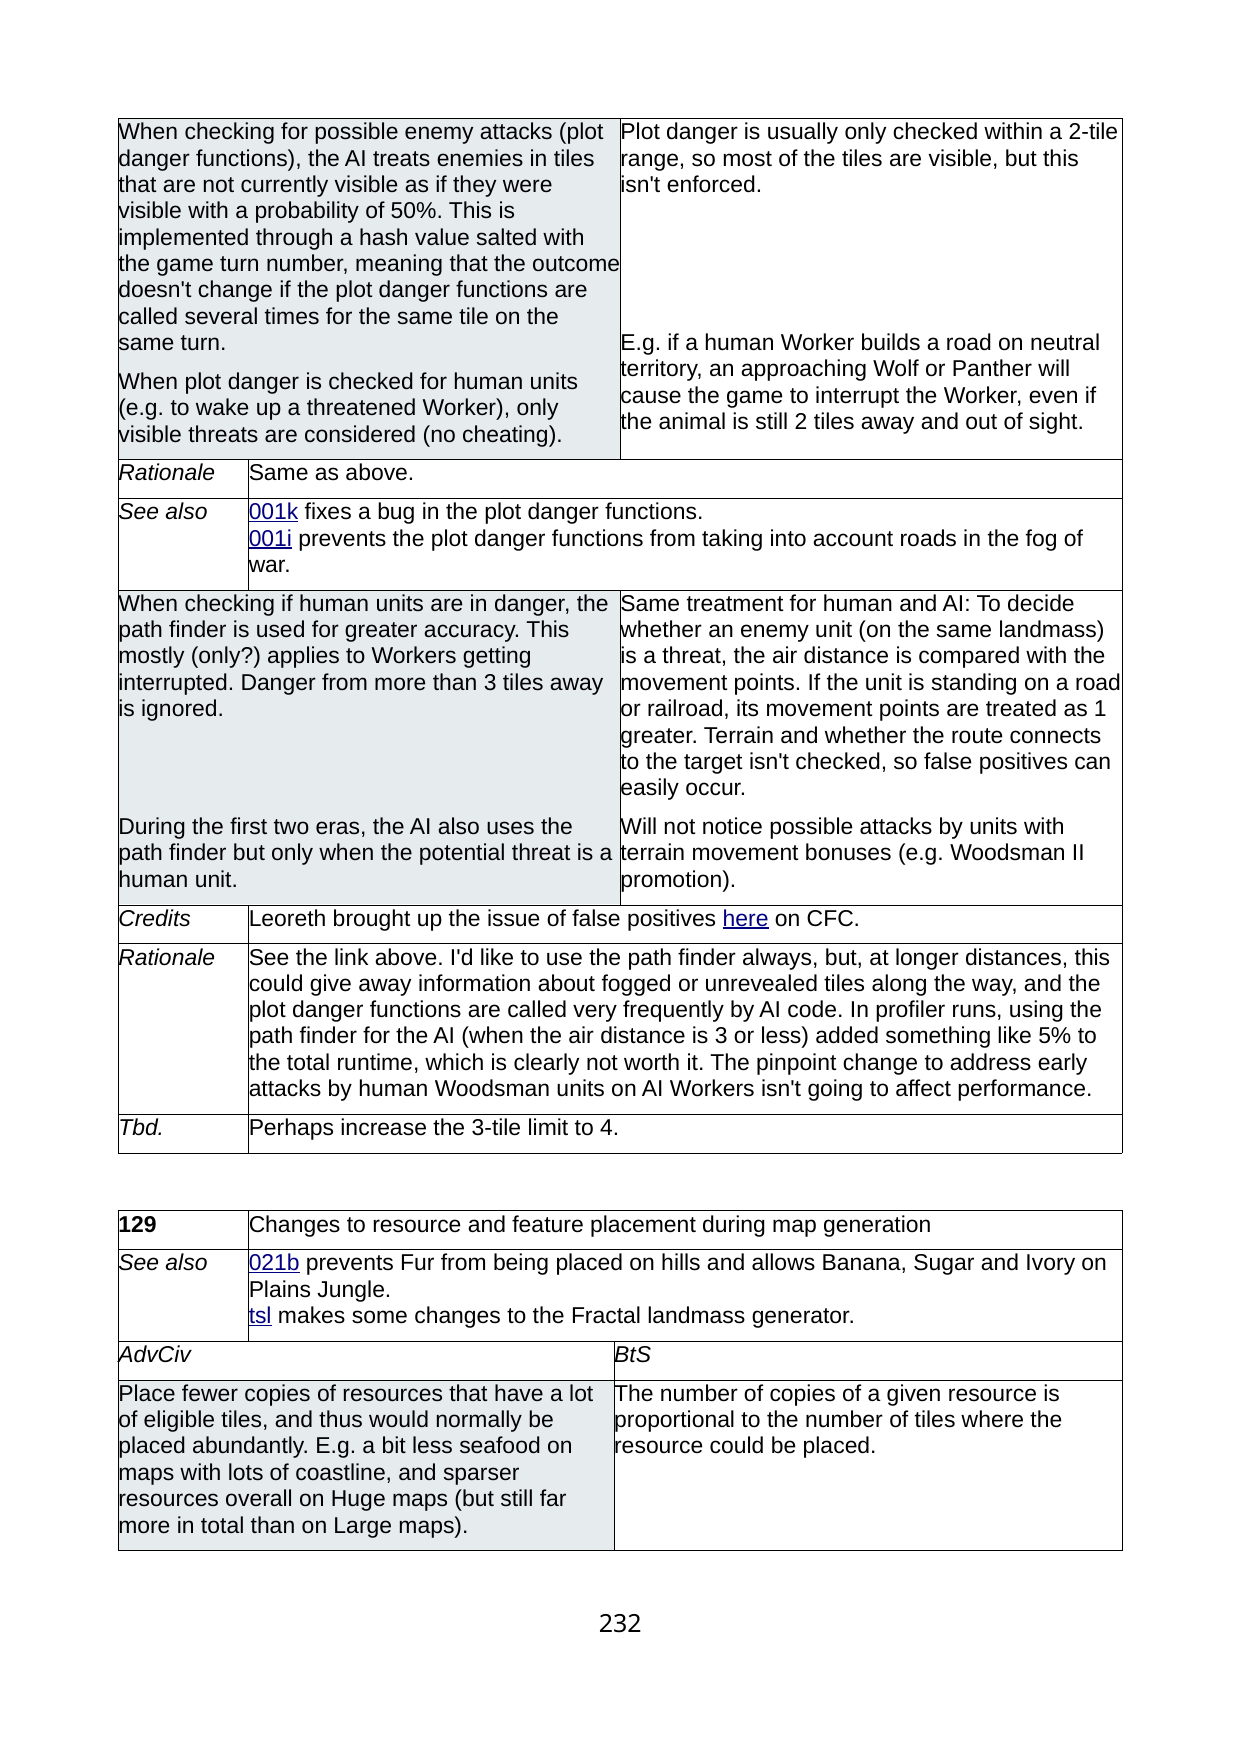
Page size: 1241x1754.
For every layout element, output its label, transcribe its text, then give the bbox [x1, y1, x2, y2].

table_cell The number of copies of a given resource is proportional to the number of tiles where the resource could be placed. [615, 1381, 1122, 1550]
table_cell Same treatment for human and AI: To decide whether an enemy unit (on the same landmass) is a threat, the air distance is compared with the movement points. If the unit is standing on a road or railroad, its movement points are treated as 1 greater. Terrain and whether the route connects to the target isn't checked, so false positives can easily occur. Will not notice possible attacks by units with terrain movement bonuses (e.g. Woodsman II promotion). [621, 591, 1122, 904]
table_cell Plot danger is usually only checked within a 2-tile range, so most of the tiles are visible, but this isn't enforced. E.g. if a human Worker builds a road on neutral territory, an approaching Wolf or Panther will cause the game to interrupt the Worker, even if the animal is still 2 tiles away and out of sight. [621, 119, 1122, 459]
table_header Changes to resource and feature placement during map generation [249, 1211, 1122, 1249]
table_cell Rationale [119, 460, 248, 498]
table_cell BtS [615, 1342, 1122, 1380]
table_cell Leoreth brought up the issue of false positives here on CFC. [249, 906, 1122, 943]
table_cell Credits [119, 906, 248, 943]
table_cell See also [119, 499, 248, 590]
table_cell Place fewer copies of resources that have a lot of eligible tiles, and thus would normally be placed abundantly. E.g. a bit less seafood on maps with lots of coastline, and sparser resources overall on Huge maps (but still far more in total than on Large maps). [119, 1381, 614, 1550]
table_cell Perhaps increase the 3-tile limit to 4. [249, 1115, 1122, 1153]
table_cell Rationale [119, 944, 248, 1114]
table_cell AdvCiv [119, 1342, 614, 1380]
table_cell Tbd. [119, 1115, 248, 1153]
table_cell When checking if human units are in danger, the path finder is used for greater accuracy. This mostly (only?) applies to Workers getting interrupted. Danger from more than 3 tiles away is ignored. During the first two eras, the AI also uses the path finder but only when the potential threat is a human unit. [119, 591, 620, 904]
table_cell See the link above. I'd like to use the path finder always, but, at longer distances, this could give away information about fogged or unrevealed tiles along the way, and the plot danger functions are called very frequently by AI code. In profiler runs, using the path finder for the AI (when the air distance is 3 or less) added something like 5% to the total runtime, which is clearly not worth it. The pinpoint change to address early attacks by human Woodsman units on AI Workers isn't going to affect performance. [249, 944, 1122, 1114]
table_cell See also [119, 1250, 248, 1341]
table_cell 001k fixes a bug in the plot danger functions. 001i prevents the plot danger functions from taking into account roads in the fog of war. [249, 499, 1122, 590]
table_cell When checking for possible enemy attacks (plot danger functions), the AI treats enemies in tiles that are not currently visible as if they were visible with a probability of 50%. This is implemented through a hash value salted with the game turn number, meaning that the outcome doesn't change if the plot danger functions are called several times for the same tile on the same turn. When plot danger is checked for human units (e.g. to wake up a threatened Worker), only visible threats are considered (no cheating). [119, 119, 620, 459]
table_header 129 [119, 1211, 248, 1249]
table_cell 021b prevents Fur from being placed on hills and allows Banana, Sugar and Ivory on Plains Jungle. tsl makes some changes to the Fractal landmass generator. [249, 1250, 1122, 1341]
table_cell Same as above. [249, 460, 1122, 498]
